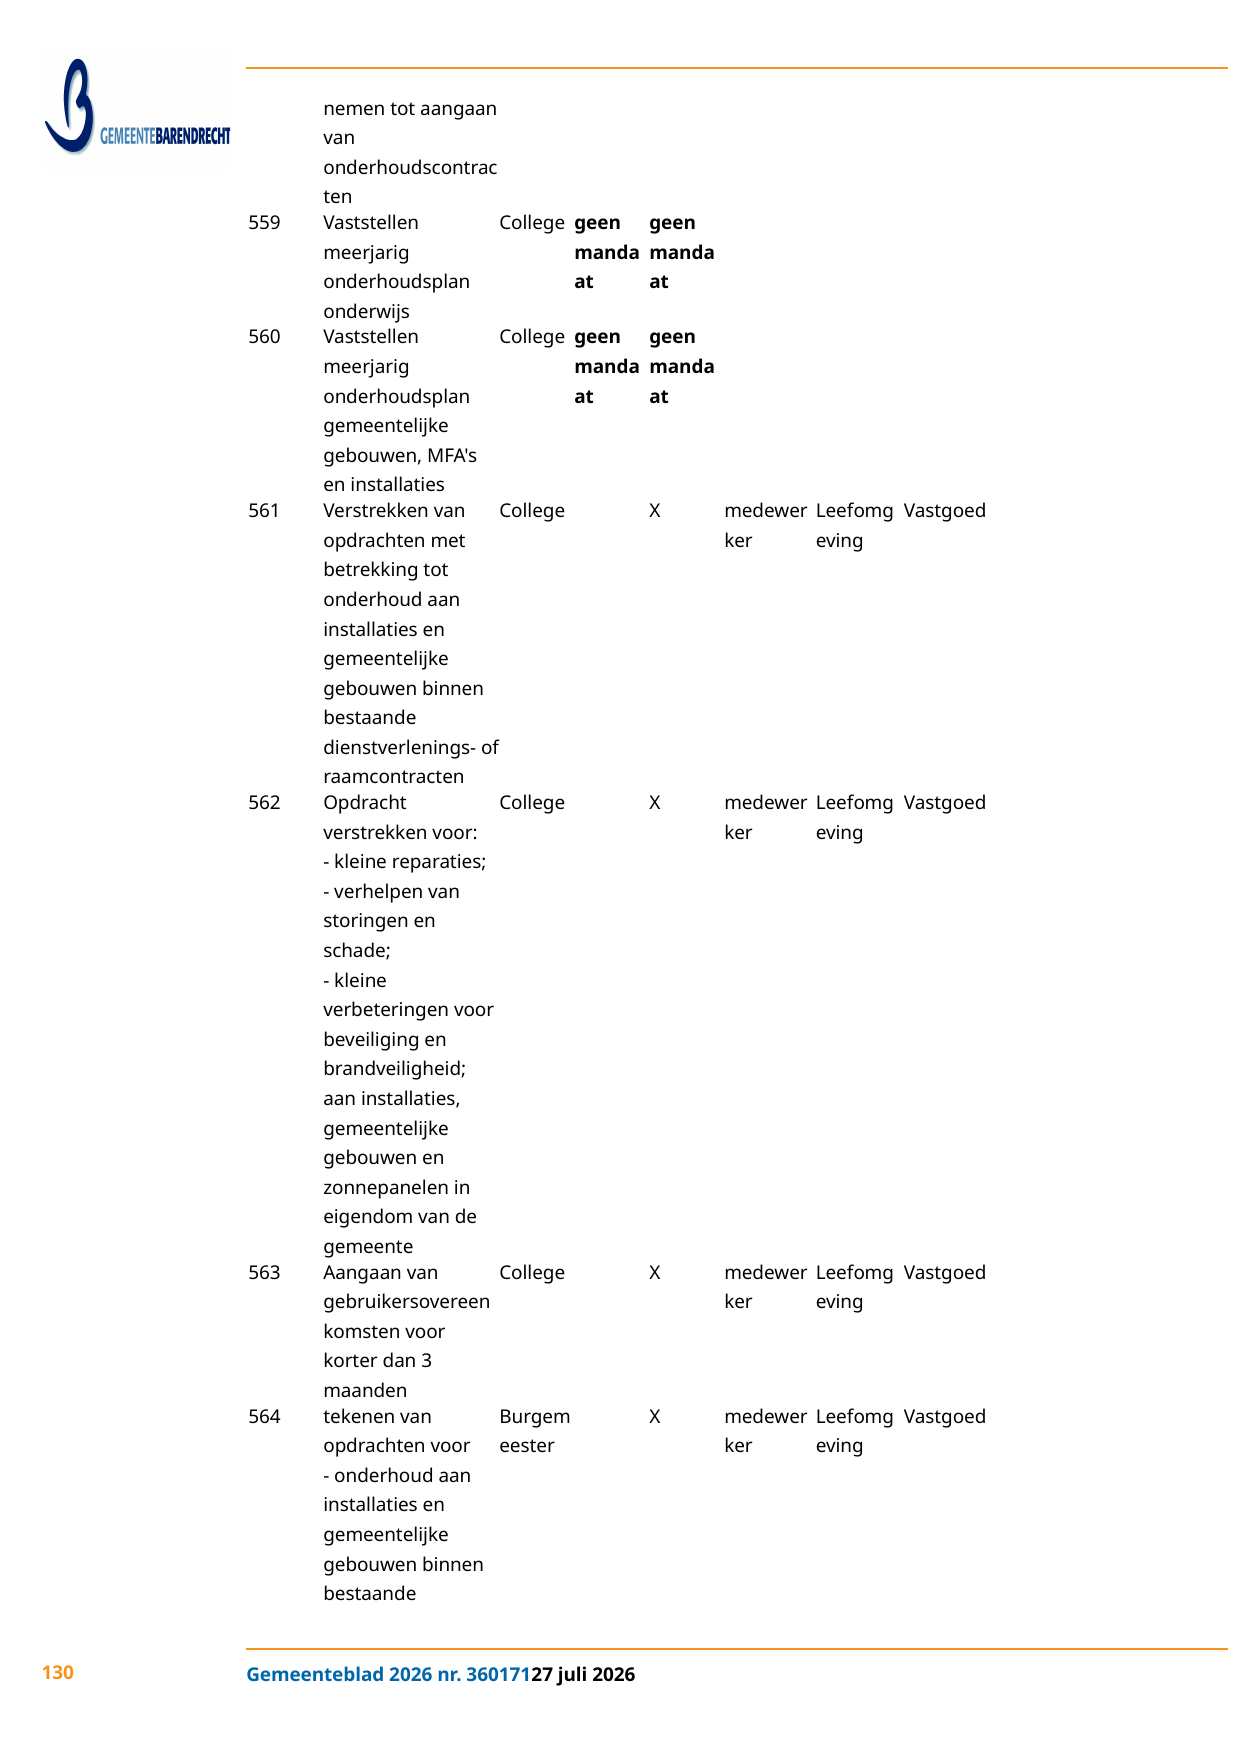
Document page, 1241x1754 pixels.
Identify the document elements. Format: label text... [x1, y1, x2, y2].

table_cell [499, 95, 574, 209]
table_cell College [499, 324, 574, 497]
table_cell medewerker [724, 1259, 816, 1403]
table_cell medewerker [724, 498, 816, 789]
table_cell [574, 1259, 649, 1403]
table_cell [904, 324, 992, 497]
table_cell Vaststellen meerjarig onderhoudsplan gemeentelijke gebouwen, MFA's en installaties [323, 324, 499, 497]
table_cell College [499, 498, 574, 789]
table_cell tekenen van opdrachten voor - onderhoud aan installaties en gemeentelijke gebouwen binnen bestaande [323, 1403, 499, 1606]
table_cell [992, 1259, 1152, 1403]
table_cell Leefomgeving [816, 498, 904, 789]
table_cell [992, 498, 1152, 789]
table_cell [992, 789, 1152, 1259]
table_cell 563 [248, 1259, 323, 1403]
table_cell Leefomgeving [816, 1259, 904, 1403]
table_cell Vastgoed [904, 789, 992, 1259]
table_cell [816, 324, 904, 497]
table_cell [992, 95, 1152, 209]
table_cell College [499, 209, 574, 324]
table_cell [574, 789, 649, 1259]
table_cell [992, 209, 1152, 324]
table_cell geen mandaat [574, 209, 649, 324]
table_cell medewerker [724, 1403, 816, 1606]
table_cell Vaststellen meerjarig onderhoudsplan onderwijs [323, 209, 499, 324]
table_cell geen mandaat [649, 209, 724, 324]
table_cell nemen tot aangaan van onderhoudscontracten [323, 95, 499, 209]
table_cell [248, 95, 323, 209]
table_cell medewerker [724, 789, 816, 1259]
table_cell [904, 95, 992, 209]
table_cell [816, 209, 904, 324]
table_cell [904, 209, 992, 324]
table_cell geen mandaat [574, 324, 649, 497]
table_cell 559 [248, 209, 323, 324]
table_cell [574, 95, 649, 209]
table_cell Leefomgeving [816, 789, 904, 1259]
table_cell Burgemeester [499, 1403, 574, 1606]
picture [41, 47, 231, 172]
table_cell X [649, 498, 724, 789]
table_cell geen mandaat [649, 324, 724, 497]
table_cell X [649, 1403, 724, 1606]
table_cell College [499, 789, 574, 1259]
table_cell Vastgoed [904, 1259, 992, 1403]
table_cell [724, 209, 816, 324]
table_cell [992, 324, 1152, 497]
table_cell Leefomgeving [816, 1403, 904, 1606]
table_cell [649, 95, 724, 209]
table_cell Aangaan van gebruikersovereenkomsten voor korter dan 3 maanden [323, 1259, 499, 1403]
table_cell College [499, 1259, 574, 1403]
table_cell X [649, 789, 724, 1259]
table_cell 561 [248, 498, 323, 789]
table_cell [992, 1403, 1152, 1606]
table_cell Verstrekken van opdrachten met betrekking tot onderhoud aan installaties en gemeentelijke gebouwen binnen bestaande dienstverlenings- of raamcontracten [323, 498, 499, 789]
table_cell [724, 95, 816, 209]
table_cell [724, 324, 816, 497]
table_cell 560 [248, 324, 323, 497]
table_cell Vastgoed [904, 1403, 992, 1606]
table_cell [816, 95, 904, 209]
table_cell X [649, 1259, 724, 1403]
table_cell [574, 498, 649, 789]
table_cell Opdracht verstrekken voor: - kleine reparaties; - verhelpen van storingen en schade; - kleine verbeteringen voor beveiliging en brandveiligheid; aan installaties, gemeentelijke gebouwen en zonnepanelen in eigendom van de gemeente [323, 789, 499, 1259]
table_cell 562 [248, 789, 323, 1259]
table_cell [574, 1403, 649, 1606]
table_cell Vastgoed [904, 498, 992, 789]
table_cell 564 [248, 1403, 323, 1606]
